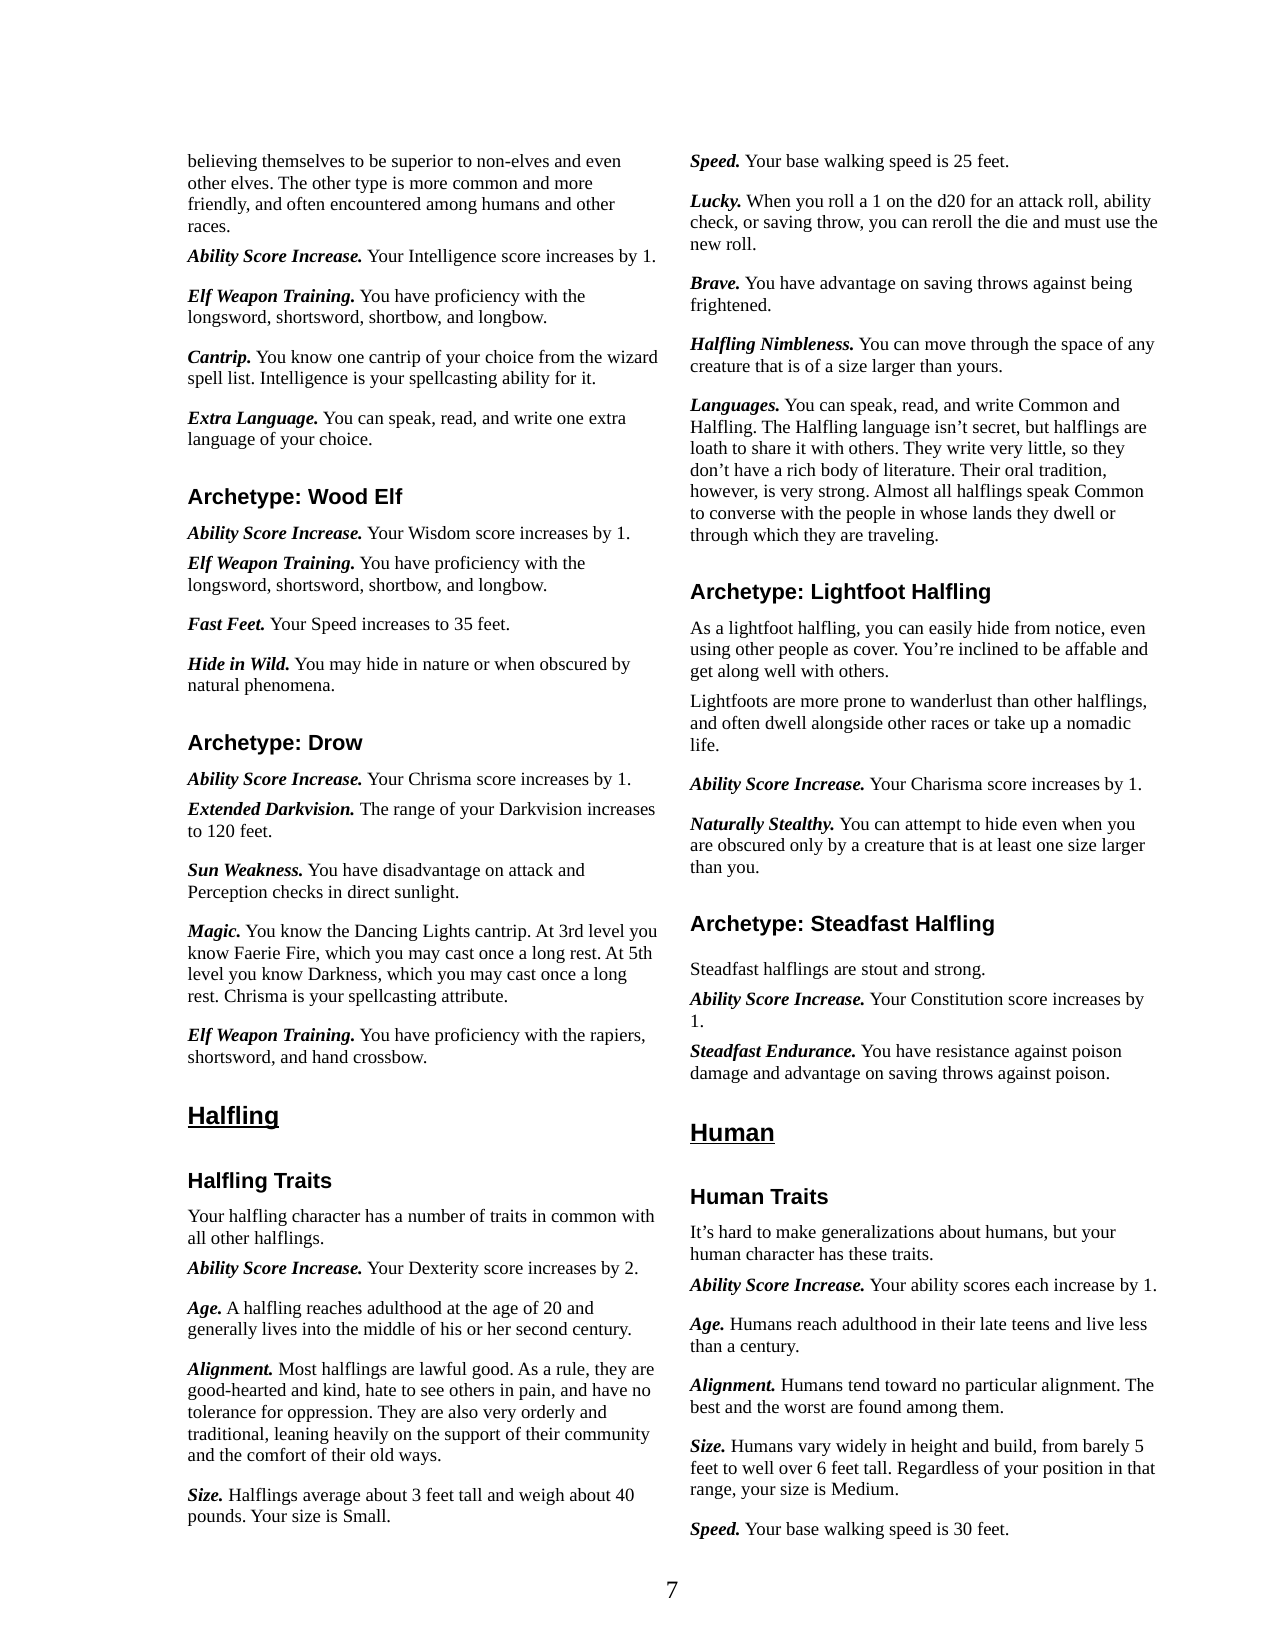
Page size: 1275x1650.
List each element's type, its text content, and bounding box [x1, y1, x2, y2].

text Ability Score Increase. Your Wisdom score increases by 1. [187, 522, 660, 543]
text Size. Halflings average about 3 feet tall and weigh about 40 pounds. Your size is Small. [187, 1483, 660, 1527]
text Ability Score Increase. Your ability scores each increase by 1. [690, 1273, 1162, 1295]
subtitle Archetype: Steadfast Halfling [690, 911, 1162, 936]
text Alignment. Most halflings are lawful good. As a rule, they are good-hearted and kind, hate to see others in pain, and have no tolerance for oppression. They are also very orderly and traditional, leaning heavily on the support of their community and the comfort of their old ways. [187, 1358, 660, 1466]
text Your halfling character has a number of traits in common with all other halflings. [187, 1205, 660, 1248]
subtitle Halfling [187, 1101, 660, 1130]
subtitle Human Traits [690, 1184, 1162, 1209]
text Extra Language. You can speak, read, and write one extra language of your choice. [187, 407, 660, 450]
text Alignment. Humans tend toward no particular alignment. The best and the worst are found among them. [690, 1374, 1162, 1417]
subtitle Archetype: Drow [187, 730, 660, 755]
subtitle Human [690, 1117, 1162, 1146]
text Ability Score Increase. Your Constitution score increases by 1. [690, 988, 1162, 1031]
text Ability Score Increase. Your Charisma score increases by 1. [690, 773, 1162, 794]
text Elf Weapon Training. You have proficiency with the rapiers, shortsword, and hand crossbow. [187, 1024, 660, 1067]
text Ability Score Increase. Your Dexterity score increases by 2. [187, 1257, 660, 1279]
text Halfling Nimbleness. You can move through the space of any creature that is of a size larger than yours. [690, 333, 1162, 376]
text Sun Weakness. You have disadvantage on attack and Perception checks in direct sunlight. [187, 859, 660, 902]
text Fast Feet. Your Speed increases to 35 feet. [187, 613, 660, 635]
text Cantrip. You know one cantrip of your choice from the wizard spell list. Intelligence is your spellcasting ability for it. [187, 346, 660, 389]
text Hide in Wild. You may hide in nature or when obscured by natural phenomena. [187, 653, 660, 696]
text Ability Score Increase. Your Intelligence score increases by 1. [187, 245, 660, 267]
text believing themselves to be superior to non-elves and even other elves. The other type is more common and more friendly, and often encountered among humans and other races. [187, 150, 660, 236]
text Speed. Your base walking speed is 25 feet. [690, 150, 1162, 172]
text Brave. You have advantage on saving throws against being frightened. [690, 272, 1162, 315]
text Steadfast Endurance. You have resistance against poison damage and advantage on saving throws against poison. [690, 1040, 1162, 1083]
text Elf Weapon Training. You have proficiency with the longsword, shortsword, shortbow, and longbow. [187, 285, 660, 328]
text It’s hard to make generalizations about humans, but your human character has these traits. [690, 1221, 1162, 1264]
text As a lightfoot halfling, you can easily hide from notice, even using other people as cover. You’re inclined to be affable and get along well with others. [690, 617, 1162, 681]
text Lightfoots are more prone to wanderlust than other halflings, and often dwell alongside other races or take up a nomadic life. [690, 690, 1162, 755]
subtitle Archetype: Lightfoot Halfling [690, 579, 1162, 604]
text Steadfast halflings are stout and strong. [690, 958, 1162, 979]
text Ability Score Increase. Your Chrisma score increases by 1. [187, 767, 660, 789]
subtitle Halfling Traits [187, 1167, 660, 1193]
text Languages. You can speak, read, and write Common and Halfling. The Halfling language isn’t secret, but halflings are loath to share it with others. They write very little, so they don’t have a rich body of literature. Their oral tradition, however, is very strong. Almost all halflings speak Common to converse with the people in whose lands they dwell or through which they are traveling. [690, 394, 1162, 545]
text Lucky. When you roll a 1 on the d20 for an attack roll, ability check, or saving throw, you can reroll the die and must use the new roll. [690, 189, 1162, 254]
text Naturally Stealthy. You can attempt to hide even when you are obscured only by a creature that is at least one size larger than you. [690, 812, 1162, 877]
subtitle Archetype: Wood Elf [187, 484, 660, 509]
text Extended Darkvision. The range of your Darkvision increases to 120 feet. [187, 798, 660, 841]
text Speed. Your base walking speed is 30 feet. [690, 1518, 1162, 1539]
text Size. Humans vary widely in height and build, from barely 5 feet to well over 6 feet tall. Regardless of your position in that range, your size is Medium. [690, 1435, 1162, 1500]
text Age. A halfling reaches adulthood at the age of 20 and generally lives into the middle of his or her second century. [187, 1297, 660, 1340]
text Elf Weapon Training. You have proficiency with the longsword, shortsword, shortbow, and longbow. [187, 552, 660, 595]
text Age. Humans reach adulthood in their late teens and live less than a century. [690, 1313, 1162, 1356]
text Magic. You know the Dancing Lights cantrip. At 3rd level you know Faerie Fire, which you may cast once a long rest. At 5th level you know Darkness, which you may cast once a long rest. Chrisma is your spellcasting attribute. [187, 920, 660, 1006]
